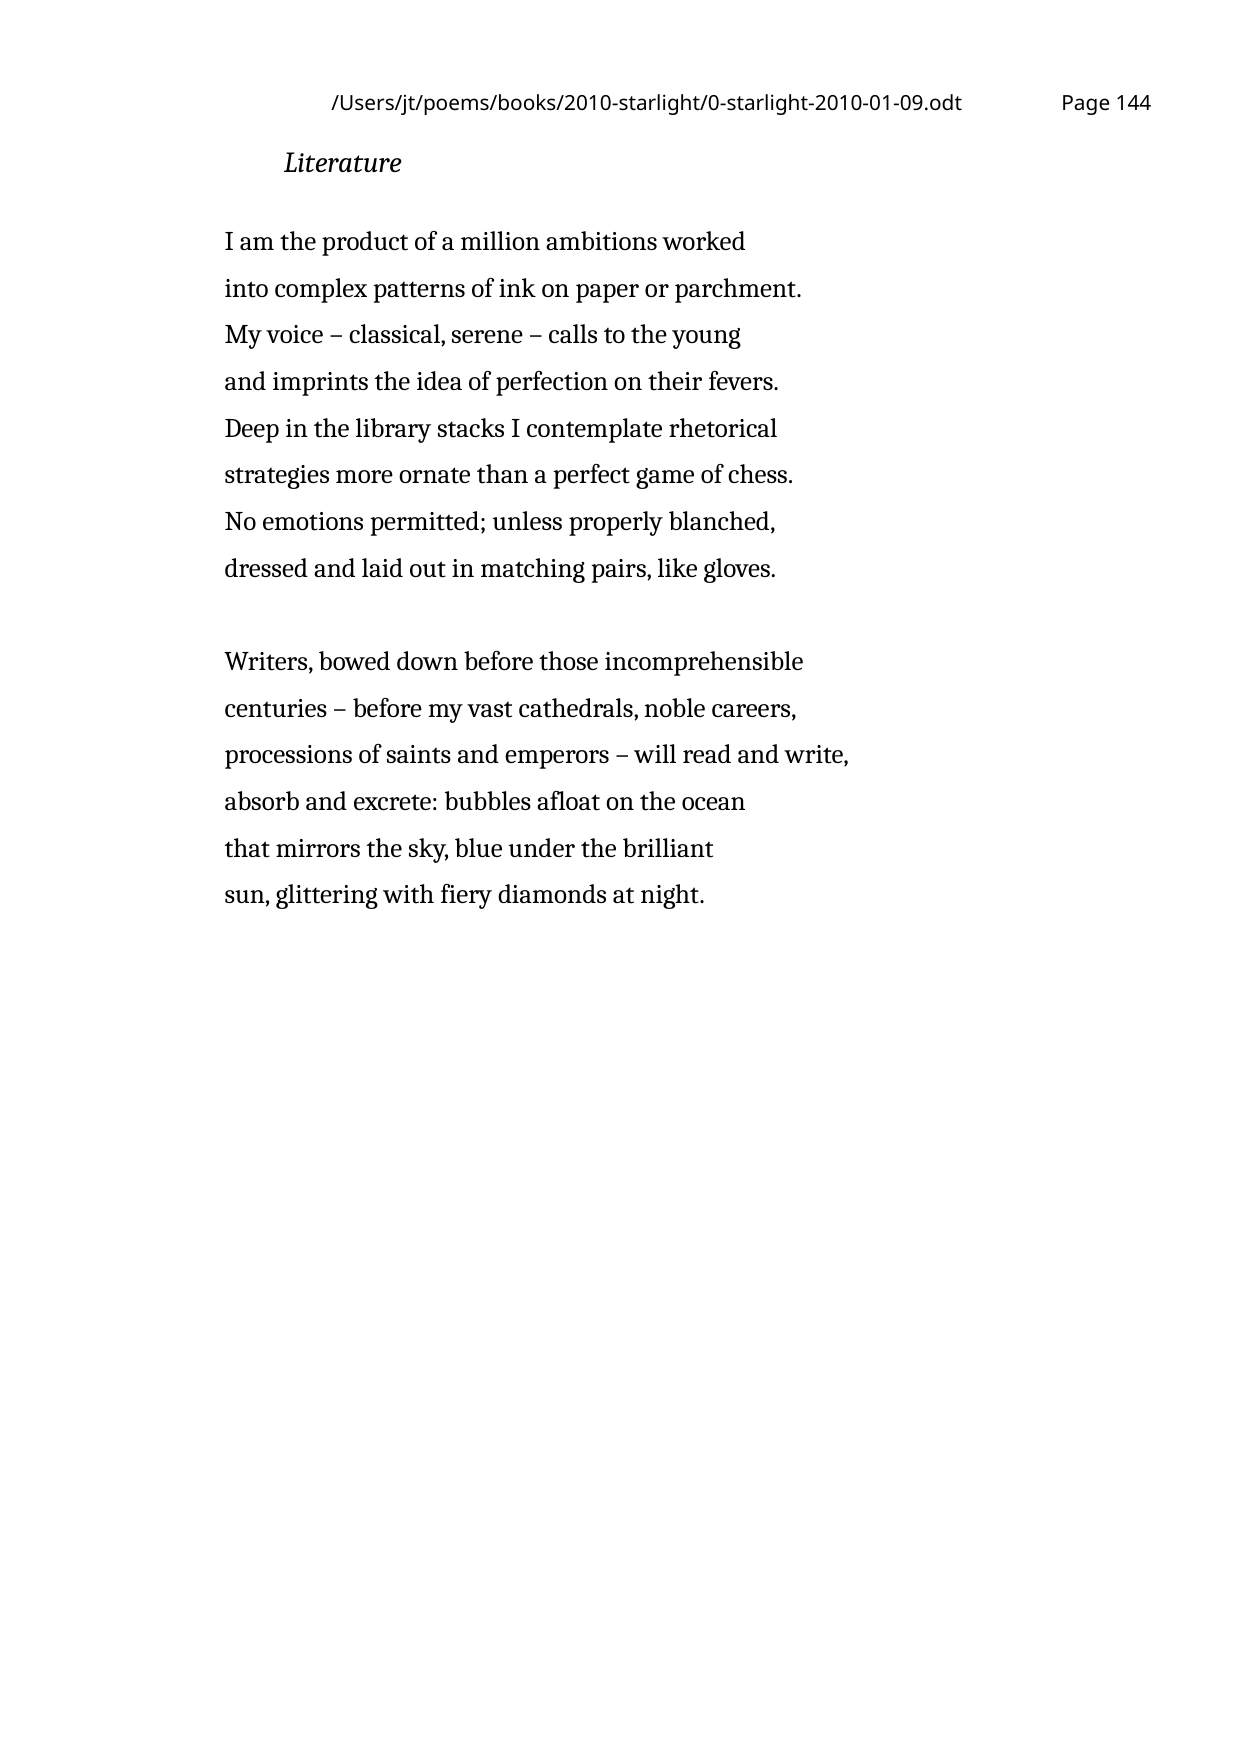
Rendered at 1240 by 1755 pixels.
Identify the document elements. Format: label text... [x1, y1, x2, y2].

text No emotions permitted; unless properly blanched, [224, 506, 1151, 537]
text I am the product of a million ambitions worked [224, 226, 1151, 257]
title Literature [283, 146, 1062, 180]
text strategies more ornate than a perfect game of chess. [224, 459, 1151, 491]
text Writers, bowed down before those incomprehensible [224, 646, 1151, 677]
text that mirrors the sky, blue under the brilliant [224, 833, 1151, 864]
text dressed and laid out in matching pairs, like gloves. [224, 553, 1151, 584]
text into complex patterns of ink on paper or parchment. [224, 273, 1151, 304]
text processions of saints and emperors – will read and write, [224, 739, 1151, 771]
text absorb and excrete: bubbles afloat on the ocean [224, 786, 1151, 817]
text centuries – before my vast cathedrals, noble careers, [224, 693, 1151, 724]
text Deep in the library stacks I contemplate rhetorical [224, 413, 1151, 444]
text sun, glittering with fiery diamonds at night. [224, 879, 1151, 911]
text My voice – classical, serene – calls to the young [224, 319, 1151, 351]
text and imprints the idea of perfection on their fevers. [224, 366, 1151, 397]
